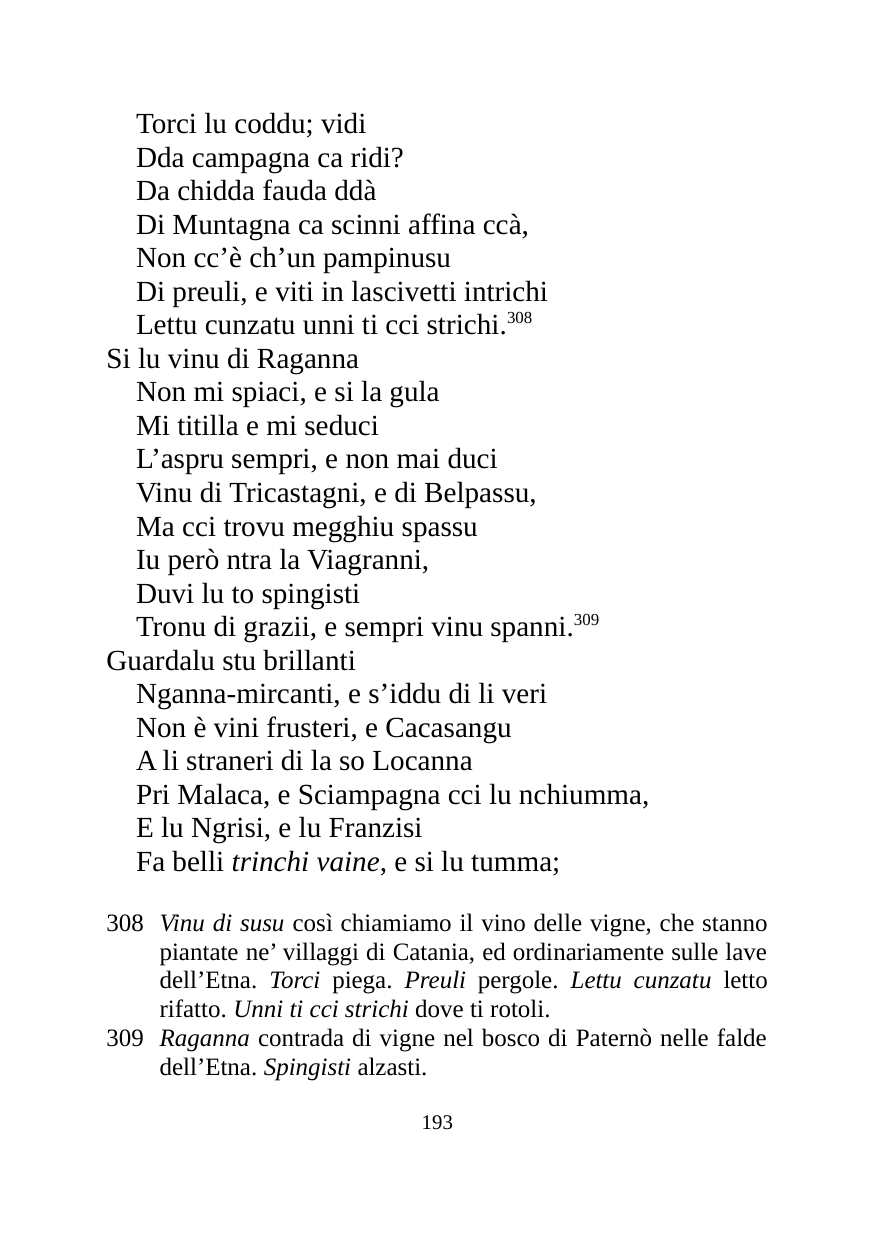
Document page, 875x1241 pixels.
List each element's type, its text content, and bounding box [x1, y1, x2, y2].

text Si lu vinu di Raganna Non mi spiaci, e si la gula Mi titilla e mi seduci L’aspru sempri, e non mai duci Vinu di Tricastagni, e di Belpassu, Ma cci trovu megghiu spassu Iu però ntra la Viagranni, Duvi lu to spingisti Tronu di grazii, e sempri vinu spanni. [106, 341, 768, 643]
text Raganna contrada di vigne nel bosco di Paternò nelle falde dell’Etna. Spingisti alzasti. [106, 1023, 768, 1080]
text Guardalu stu brillanti Nganna-mircanti, e s’iddu di li veri Non è vini frusteri, e Cacasangu A li straneri di la so Locanna Pri Malaca, e Sciampagna cci lu nchiumma, E lu Ngrisi, e lu Franzisi Fa belli trinchi vaine, e si lu tumma; [106, 643, 768, 878]
text Torci lu coddu; vidi Dda campagna ca ridi? Da chidda fauda ddà Di Muntagna ca scinni affina ccà, Non cc’è ch’un pampinusu Di preuli, e viti in lascivetti intrichi Lettu cunzatu unni ti cci strichi. [106, 106, 768, 341]
text Vinu di susu così chiamiamo il vino delle vigne, che stanno piantate ne’ villaggi di Catania, ed ordinariamente sulle lave dell’Etna. Torci piega. Preuli pergole. Lettu cunzatu letto rifatto. Unni ti cci strichi dove ti rotoli. [106, 908, 768, 1023]
